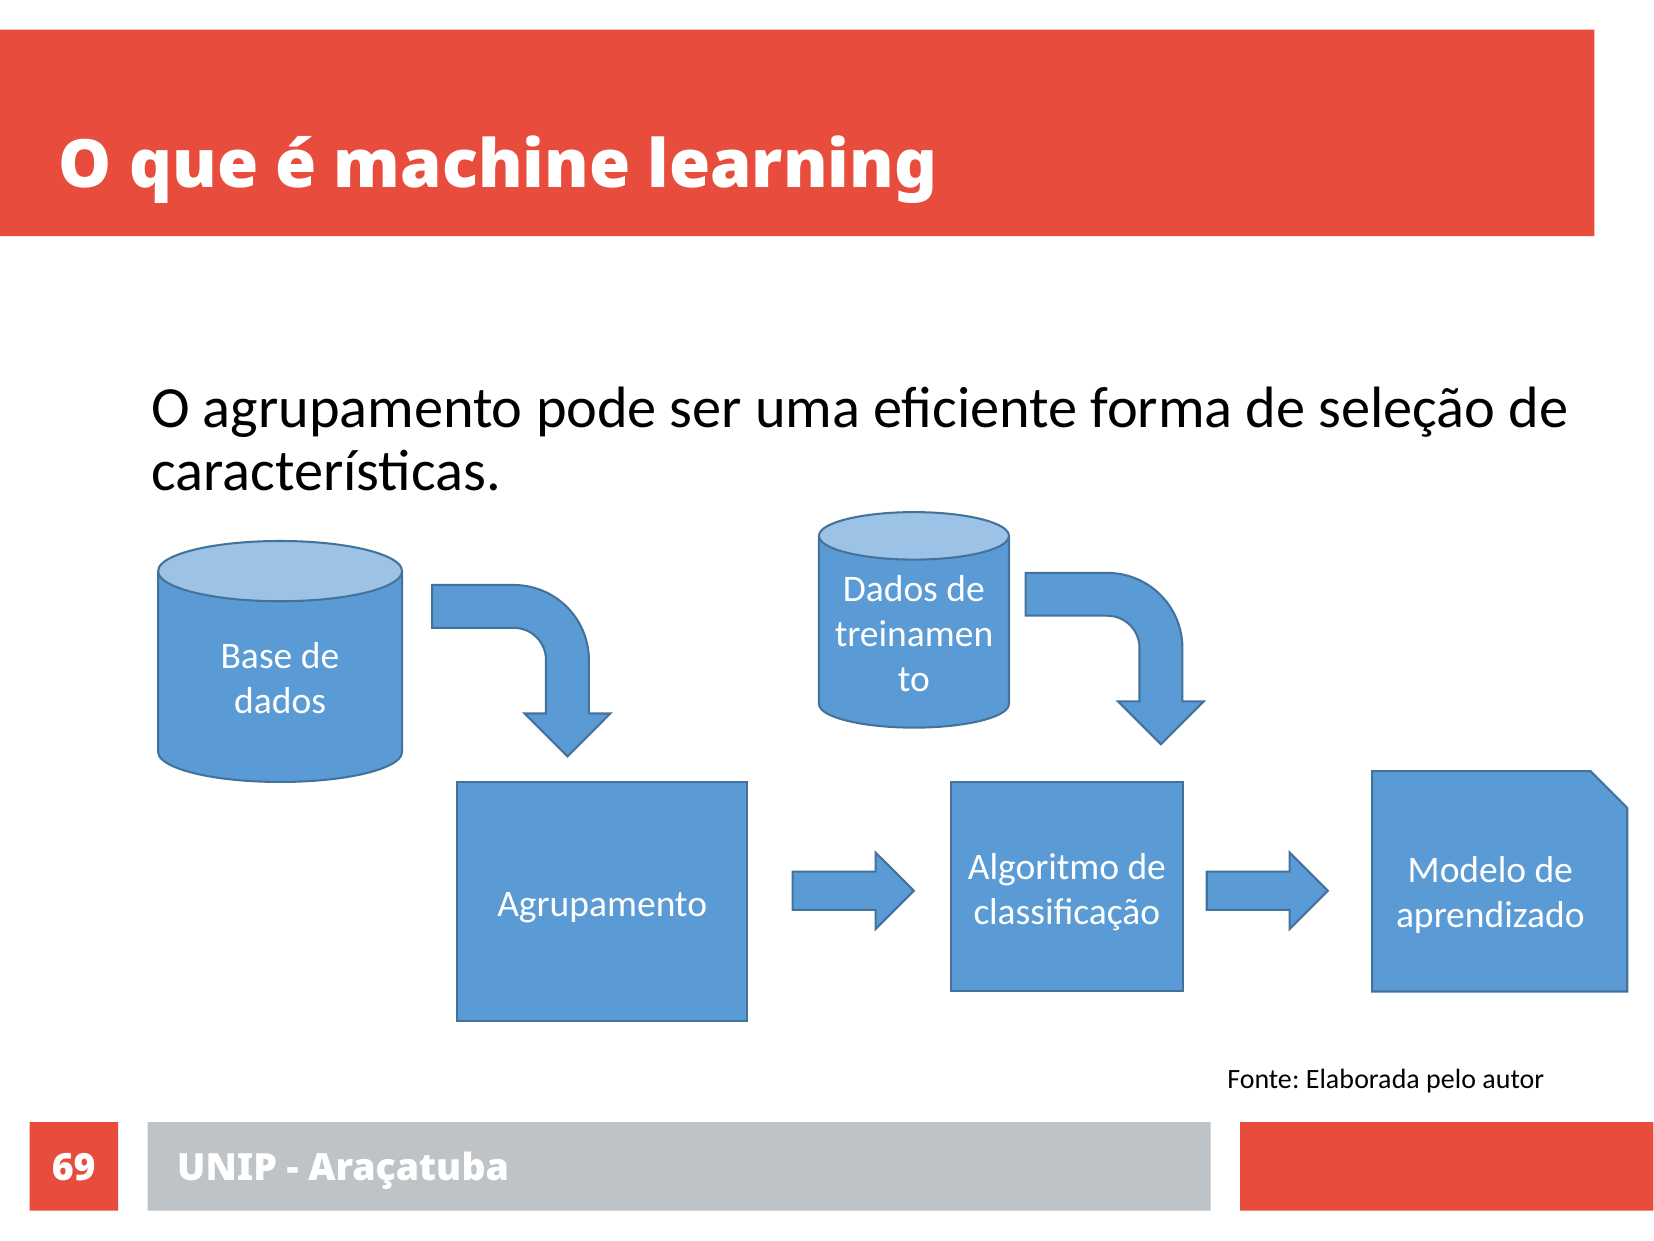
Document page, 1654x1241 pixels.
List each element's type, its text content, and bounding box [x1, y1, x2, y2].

text_box [432, 585, 611, 757]
text_box Modelo de aprendizado [1372, 771, 1628, 992]
text_box Algoritmo de classificação [950, 781, 1184, 992]
text_box Agrupamento [457, 781, 748, 1021]
text_box [1025, 572, 1204, 745]
text_box [792, 852, 914, 930]
text_box O agrupamento pode ser uma eficiente forma de seleção de características. [98, 369, 1598, 1038]
text_box Fonte: Elaborada pelo autor [1212, 1052, 1560, 1102]
text_box [1206, 852, 1328, 930]
text_box Base de dados [158, 572, 403, 782]
text_box Dados de treinamento [818, 536, 1010, 728]
title O que é machine learning [59, 59, 1595, 207]
